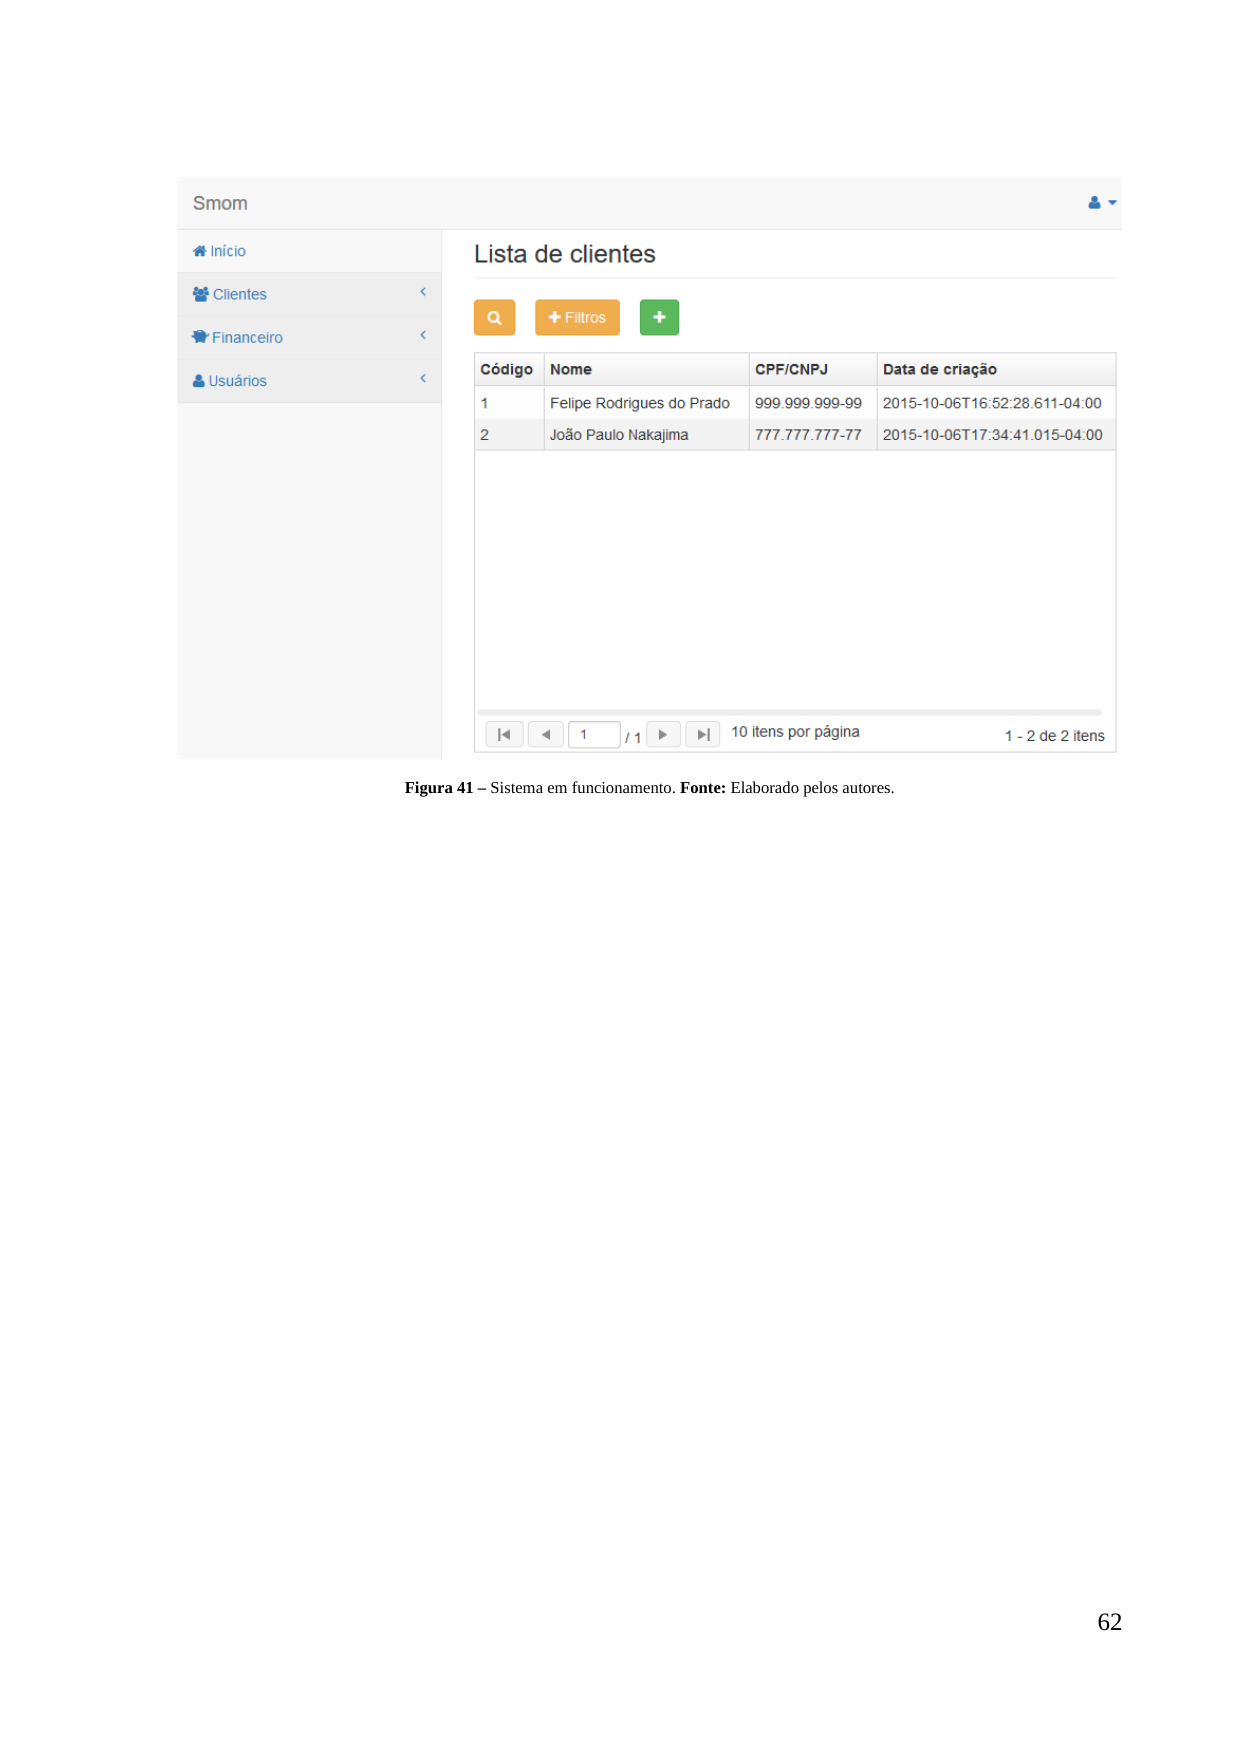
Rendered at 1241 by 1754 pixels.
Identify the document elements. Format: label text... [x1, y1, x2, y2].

picture [177, 177, 1123, 759]
text Figura 41 – Sistema em funcionamento. Fonte: Elaborado pelos autores. [177, 778, 1122, 797]
